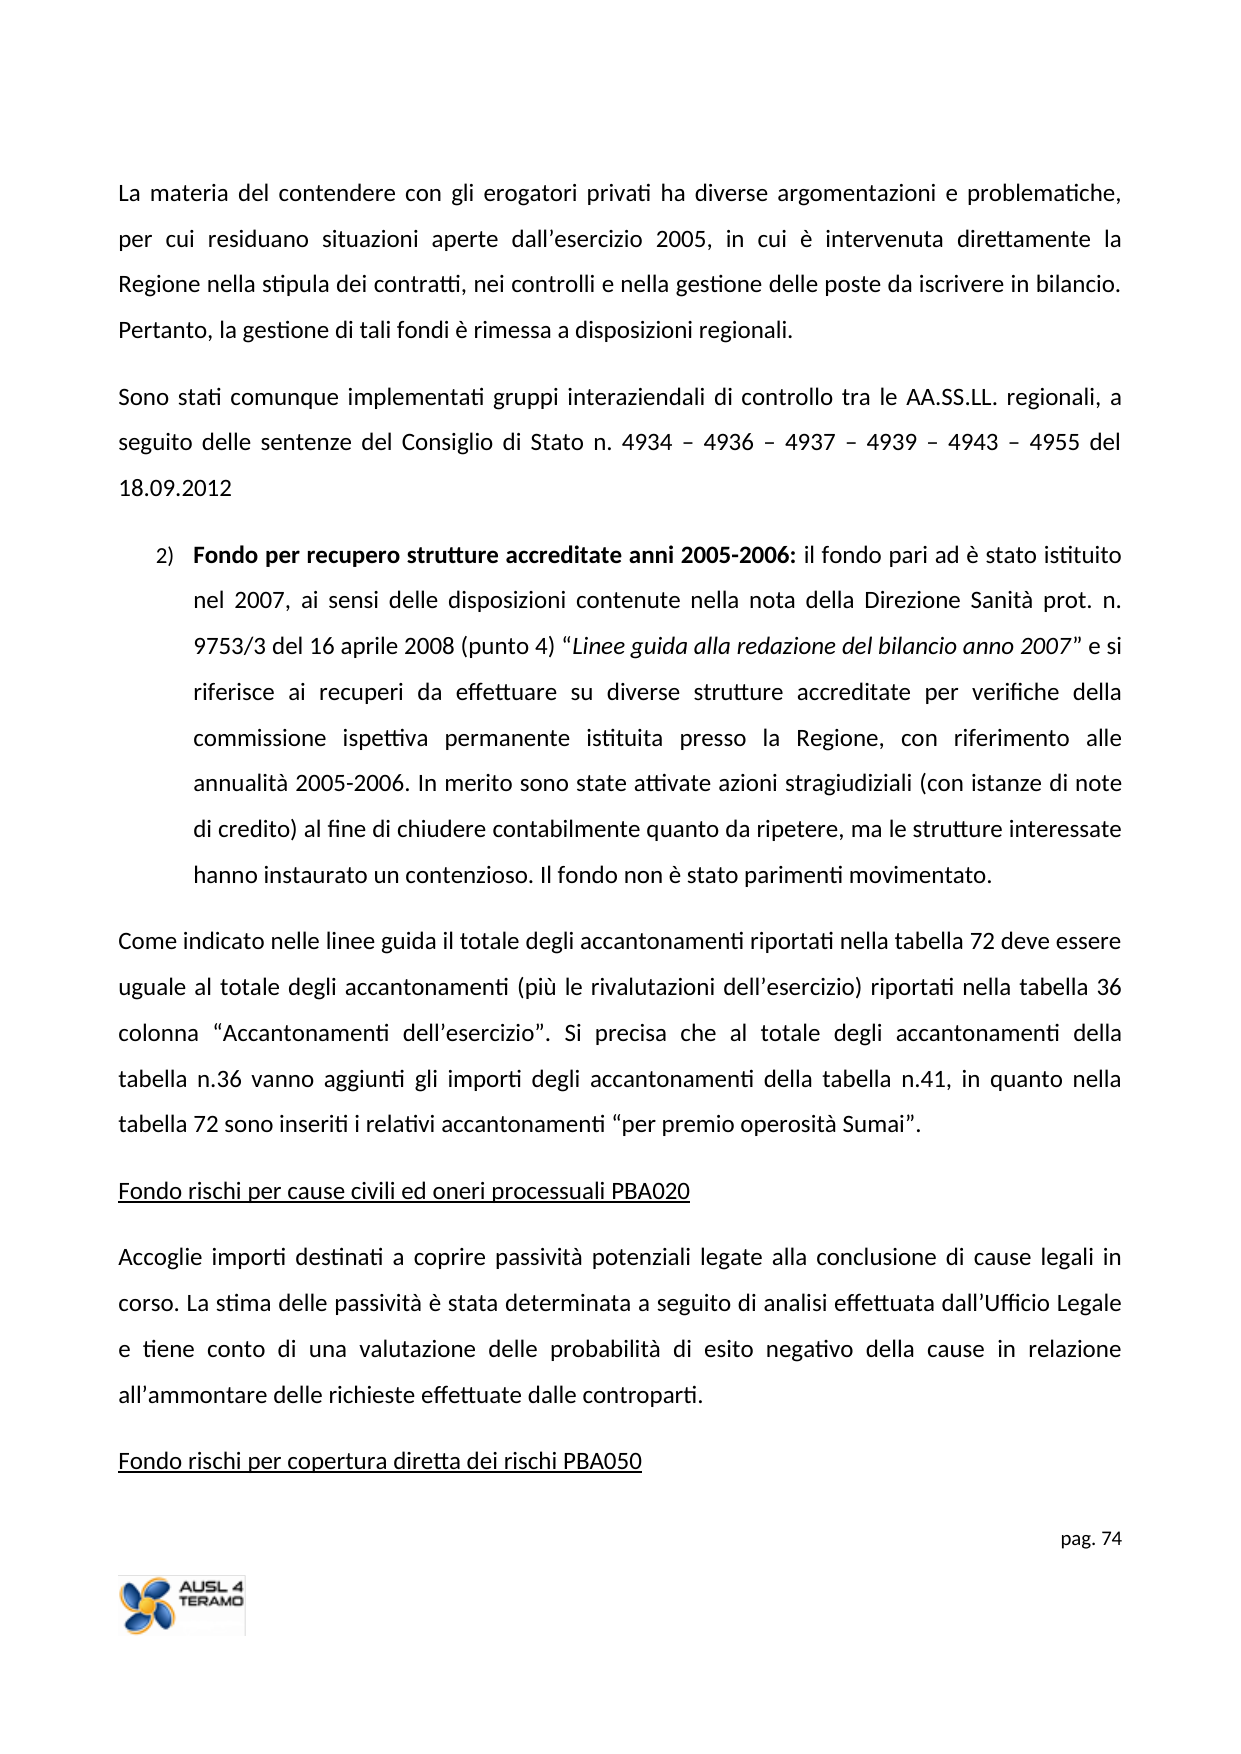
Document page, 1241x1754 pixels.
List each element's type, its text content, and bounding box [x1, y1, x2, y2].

text Come indicato nelle linee guida il totale degli accantonamenti riportati nella tabella 72 deve essere uguale al totale degli accantonamenti (più le rivalutazioni dell’esercizio) riportati nella tabella 36 colonna “Accantonamenti dell’esercizio”. Si precisa che al totale degli accantonamenti della tabella n.36 vanno aggiunti gli importi degli accantonamenti della tabella n.41, in quanto nella tabella 72 sono inseriti i relativi accantonamenti “per premio operosità Sumai”. [118, 926, 1122, 1139]
text Accoglie importi destinati a coprire passività potenziali legate alla conclusione di cause legali in corso. La stima delle passività è stata determinata a seguito di analisi effettuata dall’Ufficio Legale e tiene conto di una valutazione delle probabilità di esito negativo della cause in relazione all’ammontare delle richieste effettuate dalle controparti. [118, 1242, 1122, 1409]
text Fondo rischi per copertura diretta dei rischi PBA050 [118, 1445, 1122, 1476]
text Fondo rischi per cause civili ed oneri processuali PBA020 [118, 1175, 1122, 1206]
list Fondo per recupero strutture accreditate anni 2005-2006: il fondo pari ad è stato istituito nel 2007, ai sensi delle disposizioni contenute nella nota della Direzione Sanità prot. n. 9753/3 del 16 aprile 2008 (punto 4) “Linee guida alla redazione del bilancio anno 2007” e si riferisce ai recuperi da effettuare su diverse strutture accreditate per verifiche della commissione ispettiva permanente istituita presso la Regione, con riferimento alle annualità 2005-2006. In merito sono state attivate azioni stragiudiziali (con istanze di note di credito) al fine di chiudere contabilmente quanto da ripetere, ma le strutture interessate hanno instaurato un contenzioso. Il fondo non è stato parimenti movimentato. [156, 539, 1122, 889]
text Sono stati comunque implementati gruppi interaziendali di controllo tra le AA.SS.LL. regionali, a seguito delle sentenze del Consiglio di Stato n. 4934 – 4936 – 4937 – 4939 – 4943 – 4955 del 18.09.2012 [118, 381, 1122, 503]
text La materia del contendere con gli erogatori privati ha diverse argomentazioni e problematiche, per cui residuano situazioni aperte dall’esercizio 2005, in cui è intervenuta direttamente la Regione nella stipula dei contratti, nei controlli e nella gestione delle poste da iscrivere in bilancio. Pertanto, la gestione di tali fondi è rimessa a disposizioni regionali. [118, 177, 1122, 345]
